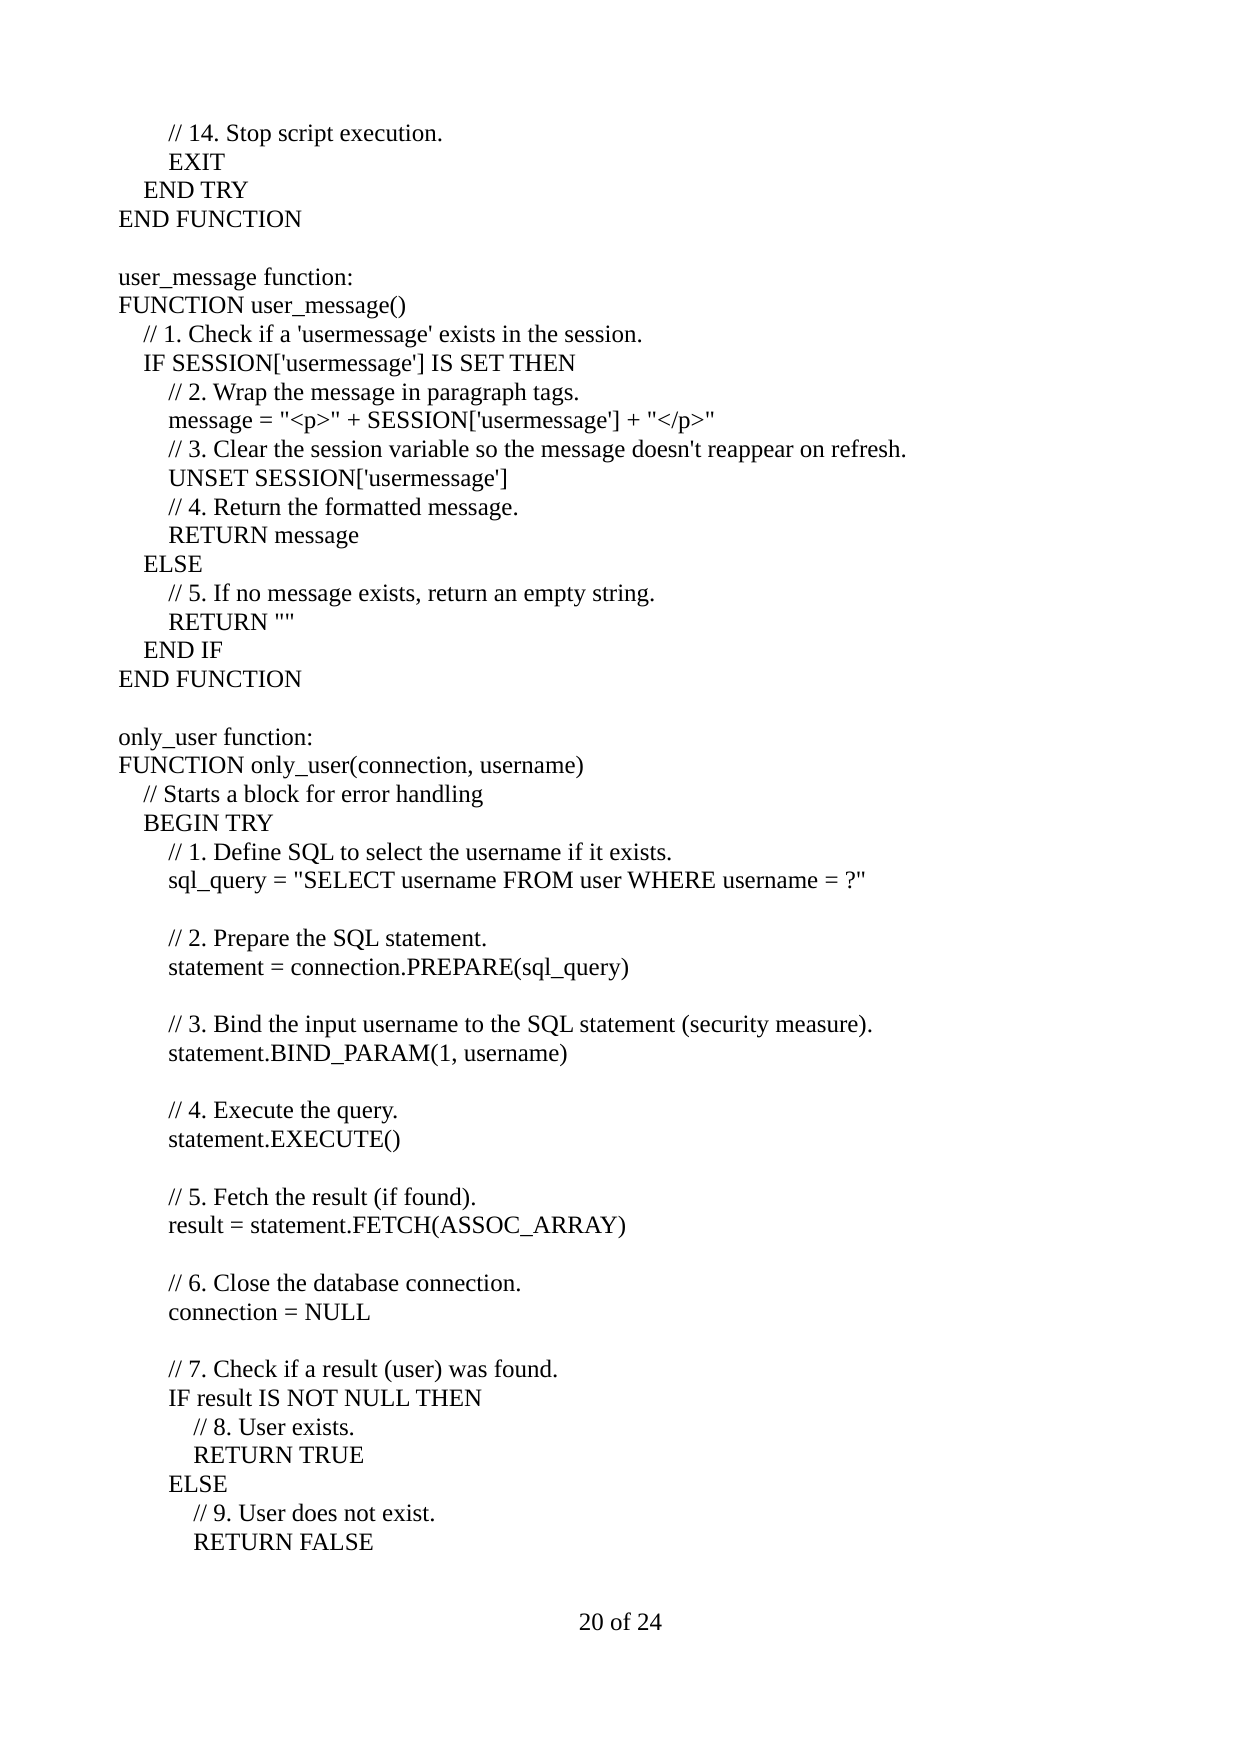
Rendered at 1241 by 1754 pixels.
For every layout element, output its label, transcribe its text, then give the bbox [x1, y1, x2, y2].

text IF result IS NOT NULL THEN [118, 1383, 1122, 1412]
text connection = NULL [118, 1297, 1122, 1326]
text RETURN message [118, 521, 1122, 549]
text // 8. User exists. [118, 1412, 1122, 1441]
text IF SESSION['usermessage'] IS SET THEN [118, 348, 1122, 377]
text // 4. Execute the query. [118, 1096, 1122, 1124]
text // 2. Wrap the message in paragraph tags. [118, 377, 1122, 406]
text result = statement.FETCH(ASSOC_ARRAY) [118, 1211, 1122, 1239]
text // 1. Check if a 'usermessage' exists in the session. [118, 319, 1122, 348]
text BEGIN TRY [118, 808, 1122, 837]
text // 9. User does not exist. [118, 1498, 1122, 1527]
text RETURN "" [118, 607, 1122, 636]
text // 14. Stop script execution. [118, 118, 1122, 147]
text statement = connection.PREPARE(sql_query) [118, 952, 1122, 981]
text END FUNCTION [118, 664, 1122, 693]
text statement.EXECUTE() [118, 1124, 1122, 1153]
text FUNCTION user_message() [118, 291, 1122, 319]
text ELSE [118, 549, 1122, 578]
text statement.BIND_PARAM(1, username) [118, 1038, 1122, 1067]
text FUNCTION only_user(connection, username) [118, 751, 1122, 779]
text // 3. Clear the session variable so the message doesn't reappear on refresh. [118, 434, 1122, 463]
text END TRY [118, 176, 1122, 204]
text ELSE [118, 1469, 1122, 1498]
text // 2. Prepare the SQL statement. [118, 923, 1122, 952]
text // 6. Close the database connection. [118, 1268, 1122, 1297]
text END FUNCTION [118, 204, 1122, 233]
text RETURN FALSE [118, 1527, 1122, 1556]
text message = "<p>" + SESSION['usermessage'] + "</p>" [118, 406, 1122, 434]
text user_message function: [118, 262, 1122, 291]
text EXIT [118, 147, 1122, 176]
text // 7. Check if a result (user) was found. [118, 1354, 1122, 1383]
text // 3. Bind the input username to the SQL statement (security measure). [118, 1009, 1122, 1038]
text sql_query = "SELECT username FROM user WHERE username = ?" [118, 866, 1122, 894]
text RETURN TRUE [118, 1441, 1122, 1469]
text // 5. If no message exists, return an empty string. [118, 578, 1122, 607]
text only_user function: [118, 722, 1122, 751]
text END IF [118, 636, 1122, 664]
text // 1. Define SQL to select the username if it exists. [118, 837, 1122, 866]
text UNSET SESSION['usermessage'] [118, 463, 1122, 492]
text // 5. Fetch the result (if found). [118, 1182, 1122, 1211]
text // Starts a block for error handling [118, 779, 1122, 808]
text // 4. Return the formatted message. [118, 492, 1122, 521]
